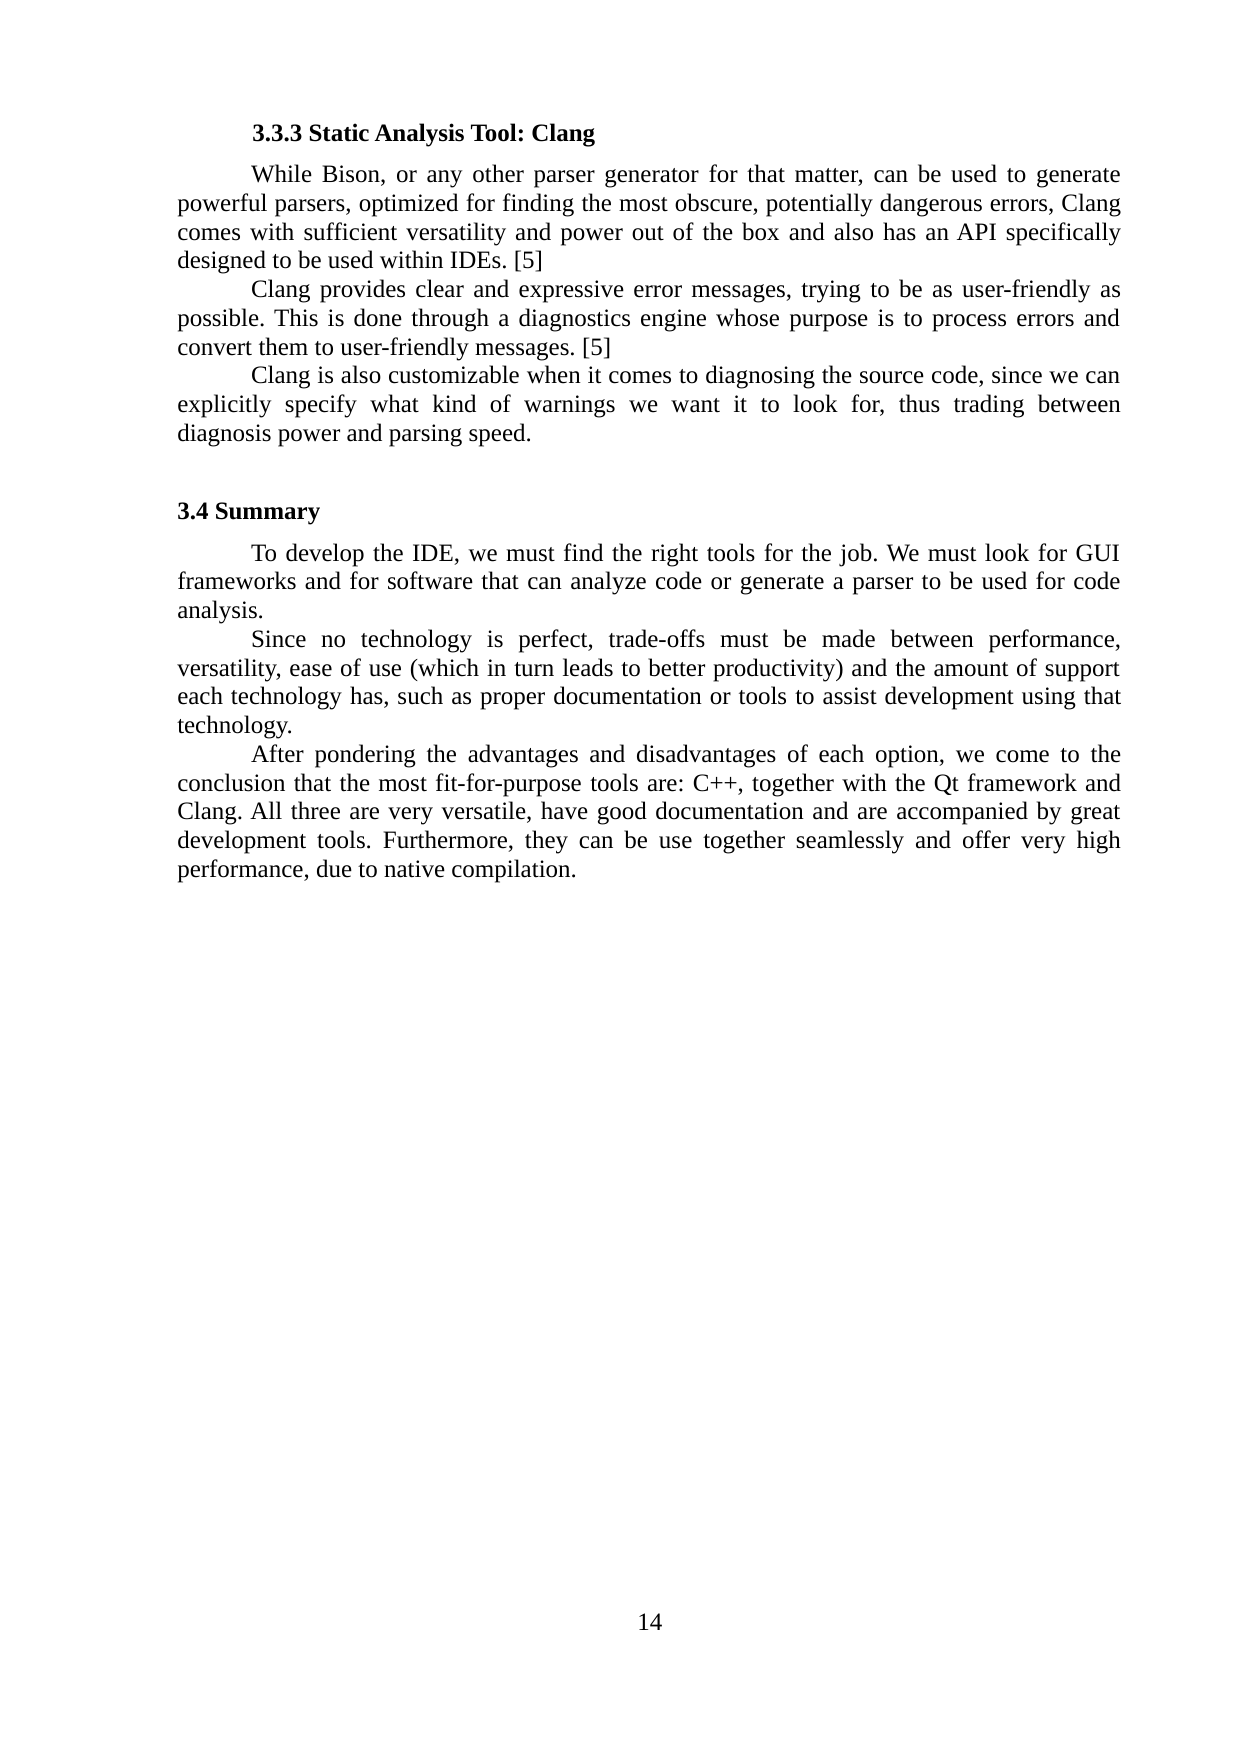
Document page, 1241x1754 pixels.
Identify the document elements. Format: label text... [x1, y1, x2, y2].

text Since no technology is perfect, trade-offs must be made between performance, versatility, ease of use (which in turn leads to better productivity) and the amount of support each technology has, such as proper documentation or tools to assist development using that technology. [177, 624, 1122, 739]
text Clang is also customizable when it comes to diagnosing the source code, since we can explicitly specify what kind of warnings we want it to look for, thus trading between diagnosis power and parsing speed. [177, 361, 1122, 447]
text To develop the IDE, we must find the right tools for the job. We must look for GUI frameworks and for software that can analyze code or generate a parser to be used for code analysis. [177, 538, 1122, 624]
subtitle 3.4 Summary [177, 496, 1122, 525]
text After pondering the advantages and disadvantages of each option, we come to the conclusion that the most fit-for-purpose tools are: C++, together with the Qt framework and Clang. All three are very versatile, have good documentation and are accompanied by great development tools. Furthermore, they can be use together seamlessly and offer very high performance, due to native compilation. [177, 739, 1122, 883]
subtitle 3.3.3 Static Analysis Tool: Clang [177, 118, 1122, 147]
text Clang provides clear and expressive error messages, trying to be as user-friendly as possible. This is done through a diagnostics engine whose purpose is to process errors and convert them to user-friendly messages. [5] [177, 274, 1122, 361]
text While Bison, or any other parser generator for that matter, can be used to generate powerful parsers, optimized for finding the most obscure, potentially dangerous errors, Clang comes with sufficient versatility and power out of the box and also has an API specifically designed to be used within IDEs. [5] [177, 159, 1122, 274]
